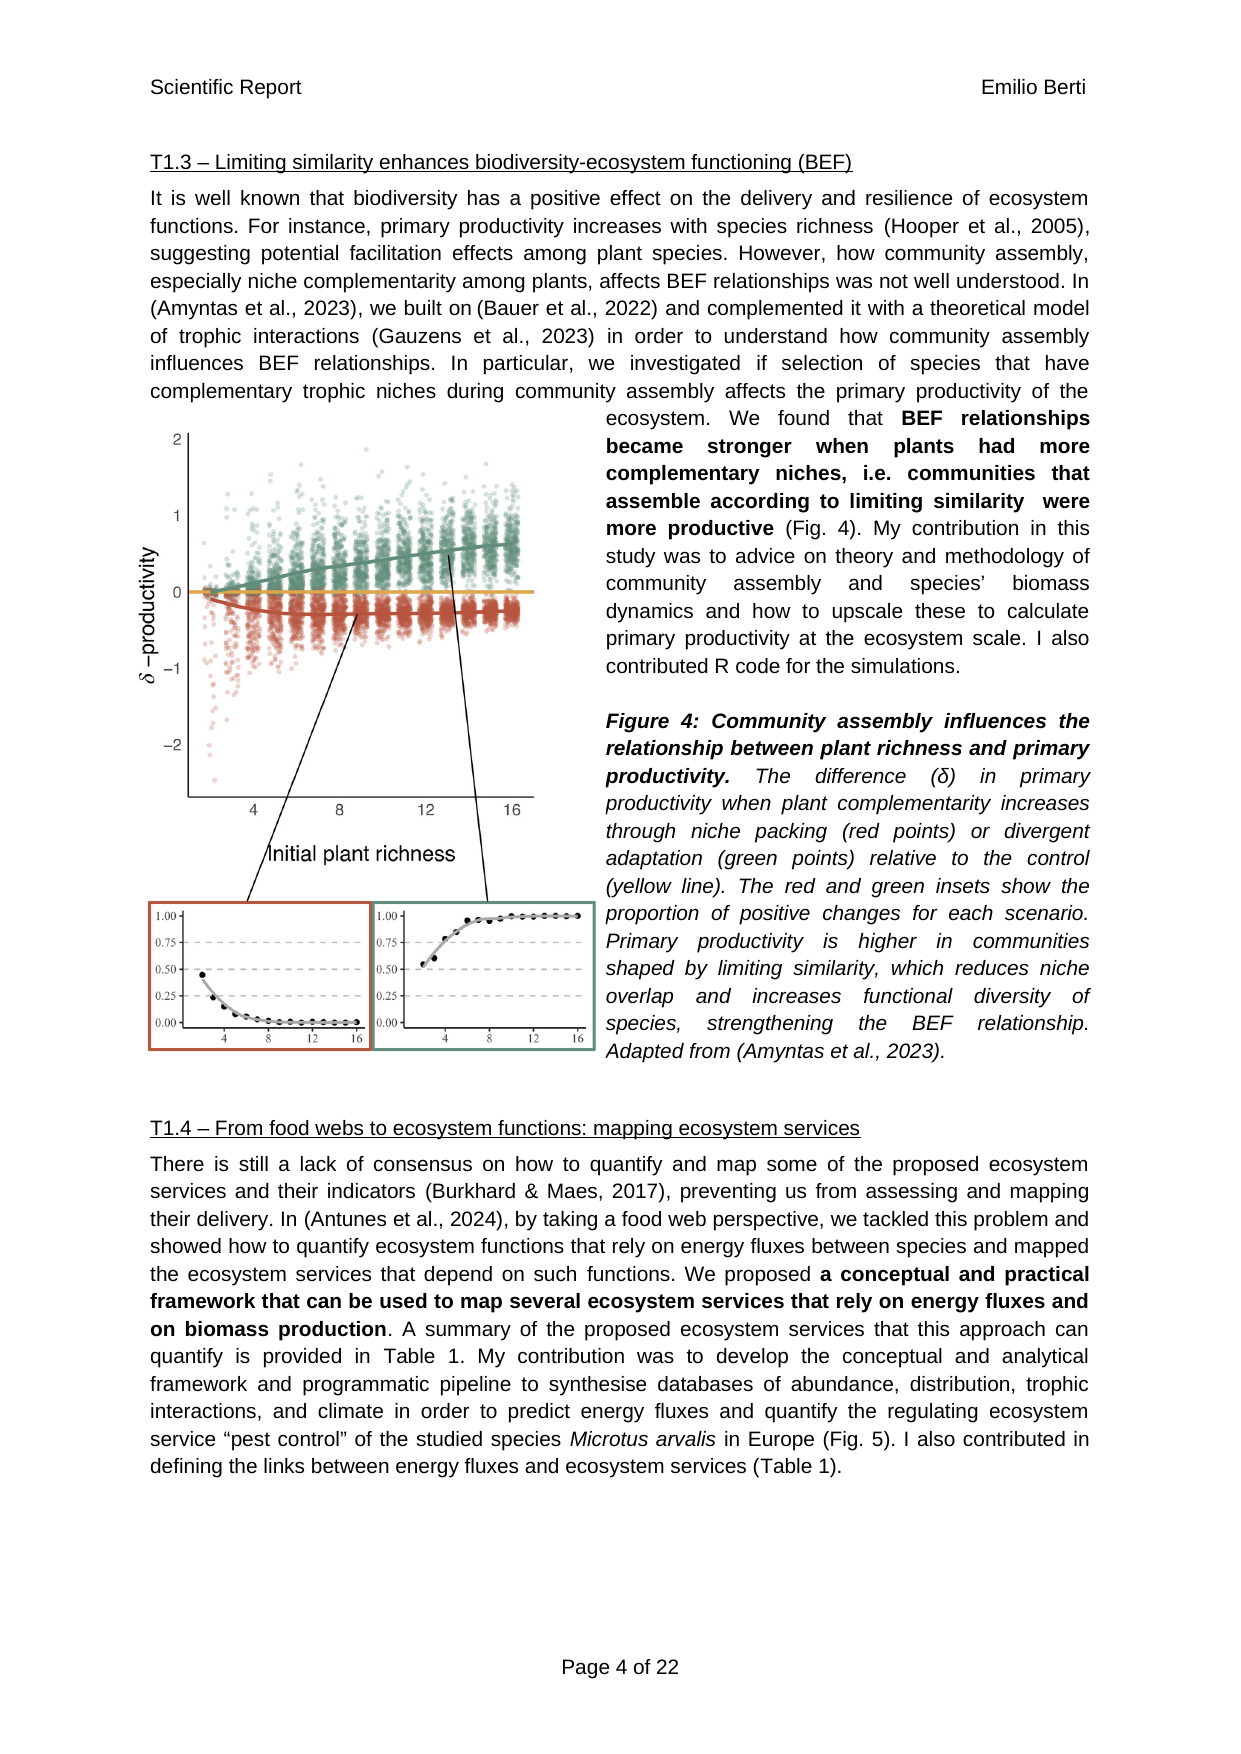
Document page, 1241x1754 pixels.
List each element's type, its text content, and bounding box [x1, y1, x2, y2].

subtitle T1.3 – Limiting similarity enhances biodiversity-ecosystem functioning (BEF) [150, 150, 1090, 174]
picture [135, 413, 606, 1067]
text It is well known that biodiversity has a positive effect on the delivery and resilience of ecosystem functions. For instance, primary productivity increases with species richness (Hooper et al., 2005), suggesting potential facilitation effects among plant species. However, how community assembly, especially niche complementarity among plants, affects BEF relationships was not well understood. In (Amyntas et al., 2023), we built on (Bauer et al., 2022) and complemented it with a theoretical model of trophic interactions (Gauzens et al., 2023) in order to understand how community assembly influences BEF relationships. In particular, we investigated if selection of species that have complementary trophic niches during community assembly affects the primary productivity of the ecosystem. We found that BEF relationships became stronger when plants had more complementary niches, i.e. communities that assemble according to limiting similarity were more productive (Fig. 4). My contribution in this study was to advice on theory and methodology of community assembly and species’ biomass dynamics and how to upscale these to calculate primary productivity at the ecosystem scale. I also contributed R code for the simulations. [150, 186, 1090, 677]
text Figure 4: Community assembly influences the relationship between plant richness and primary productivity. The difference (δ) in primary productivity when plant complementarity increases through niche packing (red points) or divergent adaptation (green points) relative to the control (yellow line). The red and green insets show the proportion of positive changes for each scenario. Primary productivity is higher in communities shaped by limiting similarity, which reduces niche overlap and increases functional diversity of species, strengthening the BEF relationship. Adapted from (Amyntas et al., 2023). [606, 708, 1090, 1062]
text There is still a lack of consensus on how to quantify and map some of the proposed ecosystem services and their indicators (Burkhard & Maes, 2017), preventing us from assessing and mapping their delivery. In (Antunes et al., 2024), by taking a food web perspective, we tackled this problem and showed how to quantify ecosystem functions that rely on energy fluxes between species and mapped the ecosystem services that depend on such functions. We proposed a conceptual and practical framework that can be used to map several ecosystem services that rely on energy fluxes and on biomass production. A summary of the proposed ecosystem services that this approach can quantify is provided in Table 1. My contribution was to develop the conceptual and analytical framework and programmatic pipeline to synthesise databases of abundance, distribution, trophic interactions, and climate in order to predict energy fluxes and quantify the regulating ecosystem service “pest control” of the studied species Microtus arvalis in Europe (Fig. 5). I also contributed in defining the links between energy fluxes and ecosystem services (Table 1). [150, 1152, 1090, 1478]
subtitle T1.4 – From food webs to ecosystem functions: mapping ecosystem services [150, 1116, 1090, 1140]
